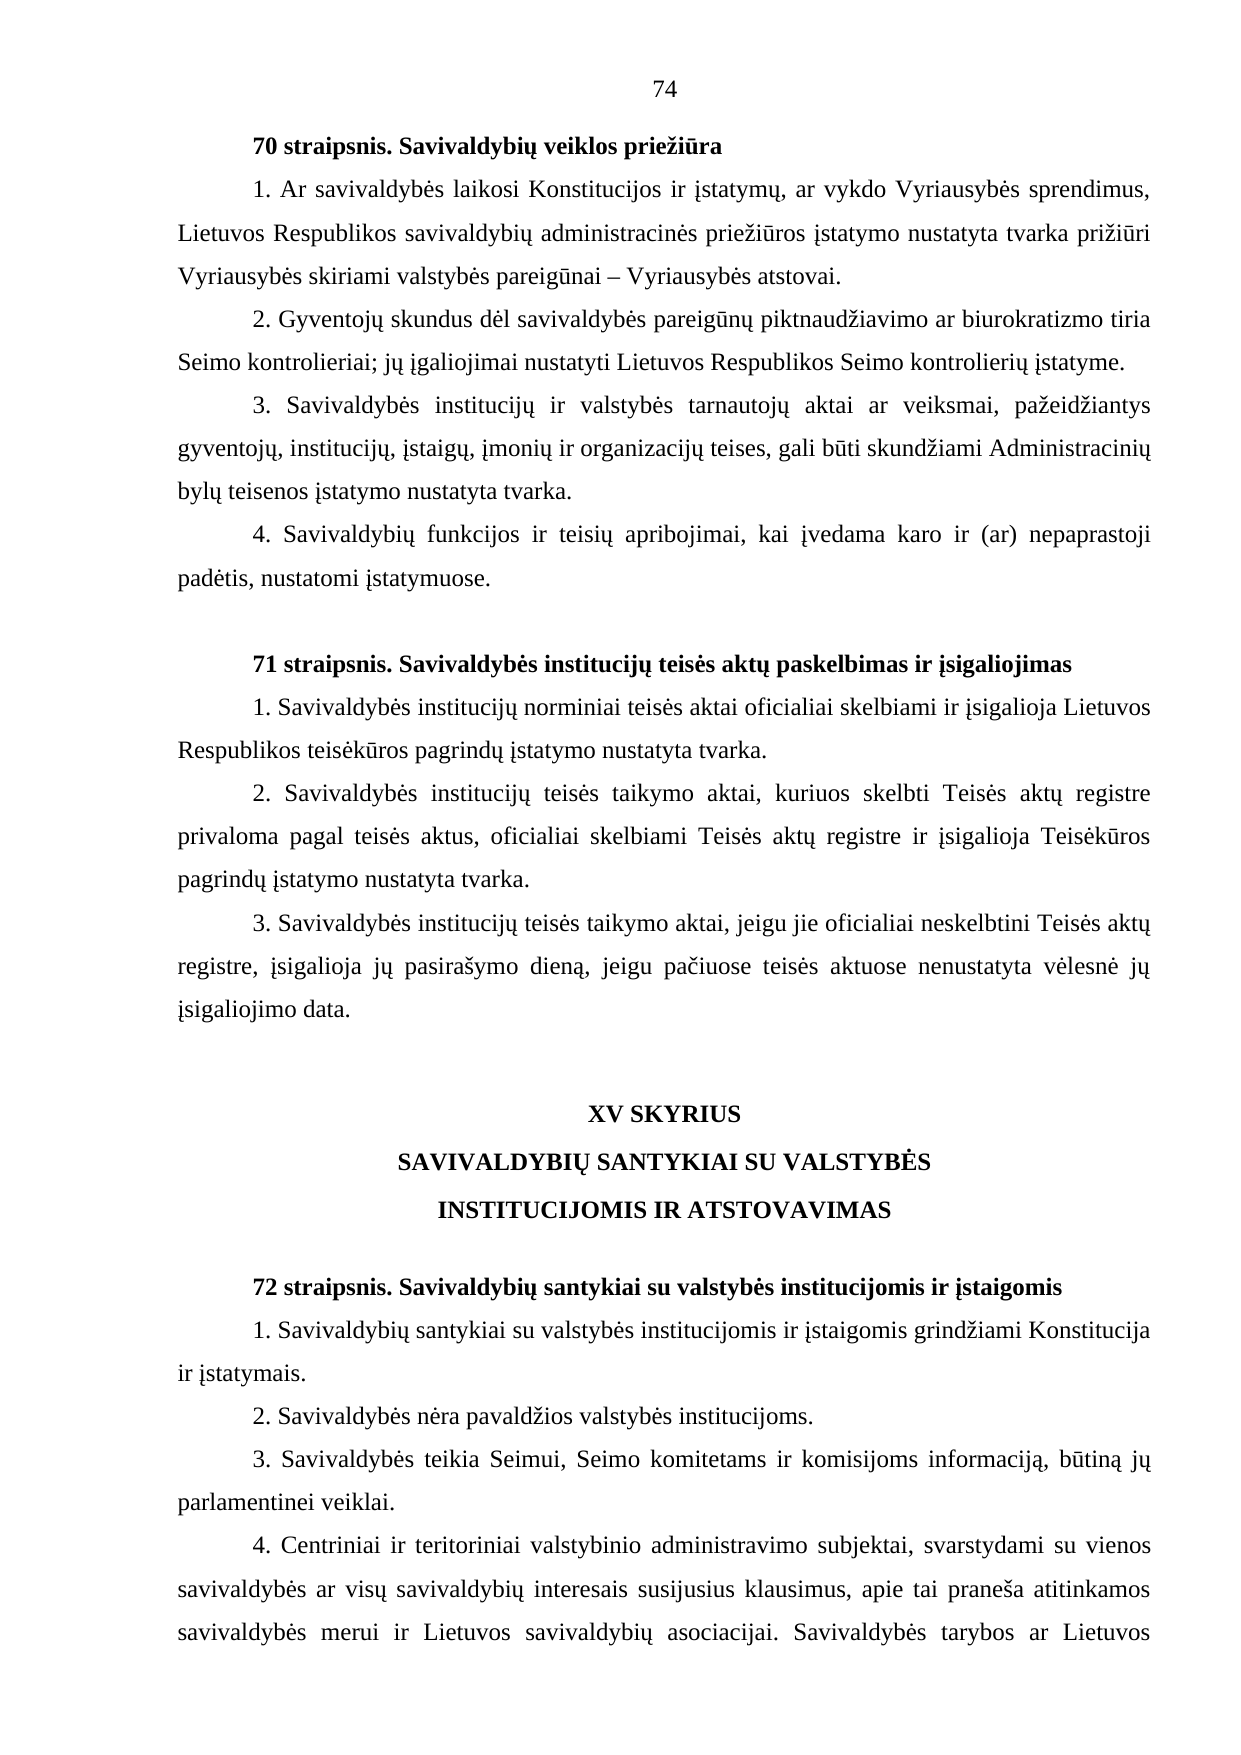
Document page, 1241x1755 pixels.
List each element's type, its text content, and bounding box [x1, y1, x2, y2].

text 3. Savivaldybės institucijų ir valstybės tarnautojų aktai ar veiksmai, pažeidžiantys gyventojų, institucijų, įstaigų, įmonių ir organizacijų teises, gali būti skundžiami Administracinių bylų teisenos įstatymo nustatyta tvarka. [177, 390, 1152, 505]
text 1. Ar savivaldybės laikosi Konstitucijos ir įstatymų, ar vykdo Vyriausybės sprendimus, Lietuvos Respublikos savivaldybių administracinės priežiūros įstatymo nustatyta tvarka prižiūri Vyriausybės skiriami valstybės pareigūnai – Vyriausybės atstovai. [177, 174, 1152, 289]
text INSTITUCIJOMIS IR ATSTOVAVIMAS [177, 1176, 1152, 1224]
text 4. Centriniai ir teritoriniai valstybinio administravimo subjektai, svarstydami su vienos savivaldybės ar visų savivaldybių interesais susijusius klausimus, apie tai praneša atitinkamos savivaldybės merui ir Lietuvos savivaldybių asociacijai. Savivaldybės tarybos ar Lietuvos [177, 1531, 1152, 1646]
text 4. Savivaldybių funkcijos ir teisių apribojimai, kai įvedama karo ir (ar) nepaprastoji padėtis, nustatomi įstatymuose. [177, 519, 1152, 591]
text 3. Savivaldybės institucijų teisės taikymo aktai, jeigu jie oficialiai neskelbtini Teisės aktų registre, įsigalioja jų pasirašymo dieną, jeigu pačiuose teisės aktuose nenustatyta vėlesnė jų įsigaliojimo data. [177, 908, 1152, 1023]
text 72 straipsnis. Savivaldybių santykiai su valstybės institucijomis ir įstaigomis [177, 1272, 1152, 1301]
text 2. Savivaldybės institucijų teisės taikymo aktai, kuriuos skelbti Teisės aktų registre privaloma pagal teisės aktus, oficialiai skelbiami Teisės aktų registre ir įsigalioja Teisėkūros pagrindų įstatymo nustatyta tvarka. [177, 778, 1152, 893]
text 2. Gyventojų skundus dėl savivaldybės pareigūnų piktnaudžiavimo ar biurokratizmo tiria Seimo kontrolieriai; jų įgaliojimai nustatyti Lietuvos Respublikos Seimo kontrolierių įstatyme. [177, 304, 1152, 376]
text XV SKYRIUS [177, 1080, 1152, 1128]
text 70 straipsnis. Savivaldybių veiklos priežiūra [177, 131, 1152, 160]
text 71 straipsnis. Savivaldybės institucijų teisės aktų paskelbimas ir įsigaliojimas [177, 649, 1152, 678]
text 3. Savivaldybės teikia Seimui, Seimo komitetams ir komisijoms informaciją, būtiną jų parlamentinei veiklai. [177, 1444, 1152, 1516]
text SAVIVALDYBIŲ SANTYKIAI SU VALSTYBĖS [177, 1128, 1152, 1176]
text 1. Savivaldybių santykiai su valstybės institucijomis ir įstaigomis grindžiami Konstitucija ir įstatymais. [177, 1315, 1152, 1387]
text 2. Savivaldybės nėra pavaldžios valstybės institucijoms. [177, 1401, 1152, 1430]
text 1. Savivaldybės institucijų norminiai teisės aktai oficialiai skelbiami ir įsigalioja Lietuvos Respublikos teisėkūros pagrindų įstatymo nustatyta tvarka. [177, 692, 1152, 764]
